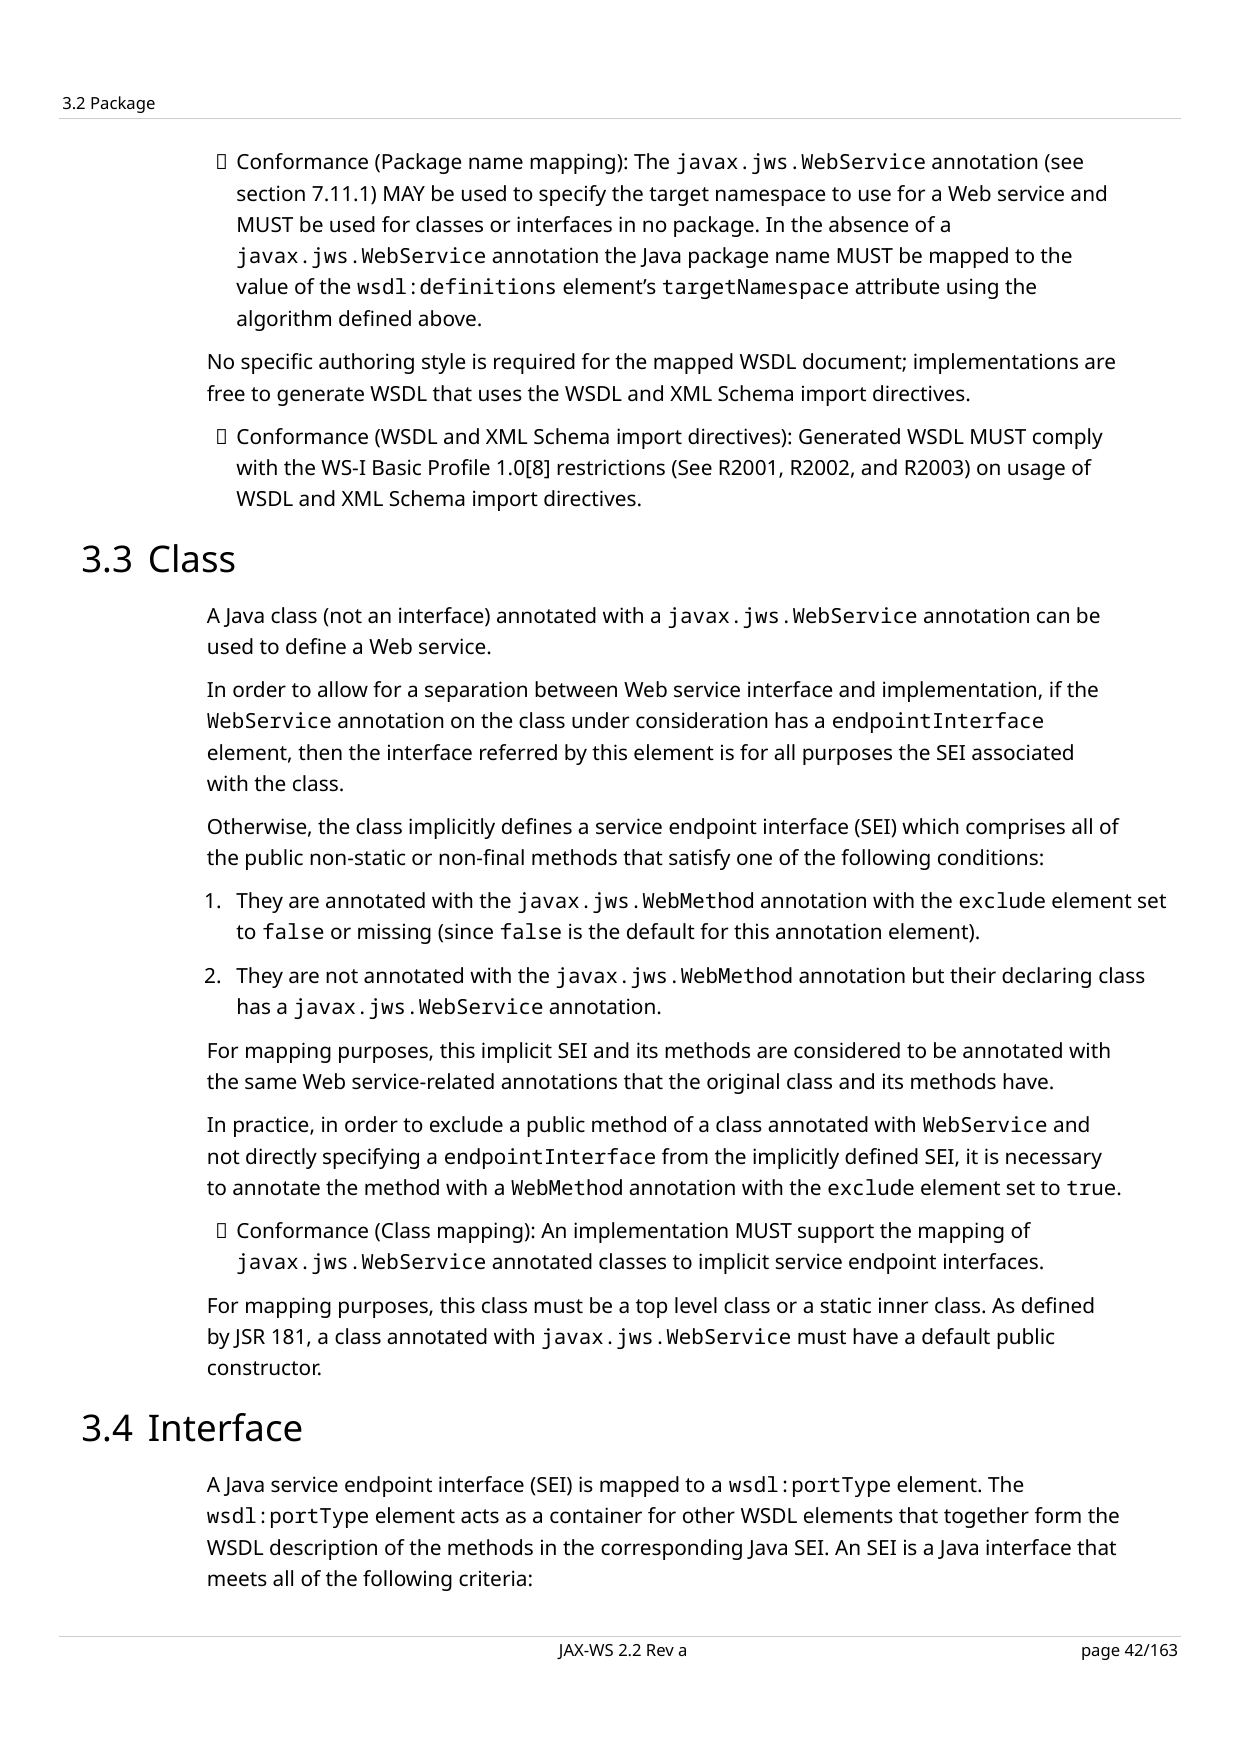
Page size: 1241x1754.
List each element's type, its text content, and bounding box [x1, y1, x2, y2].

text Otherwise, the class implicitly defines a service endpoint interface (SEI) which comprises all of the public non-static or non-final methods that satisfy one of the following conditions: [207, 812, 1122, 872]
list They are not annotated with the javax.jws.WebMethod annotation but their declaring class has a javax.jws.WebService annotation. [221, 961, 1181, 1021]
text A Java class (not an interface) annotated with a javax.jws.WebService annotation can be used to define a Web service. [207, 601, 1122, 661]
list Conformance (Class mapping): An implementation MUST support the mapping of javax.jws.WebService annotated classes to implicit service endpoint interfaces. [221, 1216, 1122, 1276]
list Conformance (Package name mapping): The javax.jws.WebService annotation (see section 7.11.1) MAY be used to specify the target namespace to use for a Web service and MUST be used for classes or interfaces in no package. In the absence of a javax.jws.WebService annotation the Java package name MUST be mapped to the value of the wsdl:definitions element’s targetNamespace attribute using the algorithm defined above. [221, 147, 1122, 332]
subtitle Class [133, 533, 1181, 583]
text No specific authoring style is required for the mapped WSDL document; implementations are free to generate WSDL that uses the WSDL and XML Schema import directives. [207, 347, 1122, 407]
text For mapping purposes, this implicit SEI and its methods are considered to be annotated with the same Web service-related annotations that the original class and its methods have. [207, 1036, 1122, 1096]
text A Java service endpoint interface (SEI) is mapped to a wsdl:portType element. The wsdl:portType element acts as a container for other WSDL elements that together form the WSDL description of the methods in the corresponding Java SEI. An SEI is a Java interface that meets all of the following criteria: [207, 1470, 1122, 1592]
text For mapping purposes, this class must be a top level class or a static inner class. As defined by JSR 181, a class annotated with javax.jws.WebService must have a default public constructor. [207, 1291, 1122, 1382]
list Conformance (WSDL and XML Schema import directives): Generated WSDL MUST comply with the WS-I Basic Profile 1.0[8] restrictions (See R2001, R2002, and R2003) on usage of WSDL and XML Schema import directives. [221, 422, 1122, 513]
list They are annotated with the javax.jws.WebMethod annotation with the exclude element set to false or missing (since false is the default for this annotation element). [221, 886, 1181, 946]
subtitle Interface [133, 1402, 1181, 1452]
text In order to allow for a separation between Web service interface and implementation, if the WebService annotation on the class under consideration has a endpointInterface element, then the interface referred by this element is for all purposes the SEI associated with the class. [207, 675, 1122, 797]
text In practice, in order to exclude a public method of a class annotated with WebService and not directly specifying a endpointInterface from the implicitly defined SEI, it is necessary to annotate the method with a WebMethod annotation with the exclude element set to true. [207, 1111, 1122, 1201]
